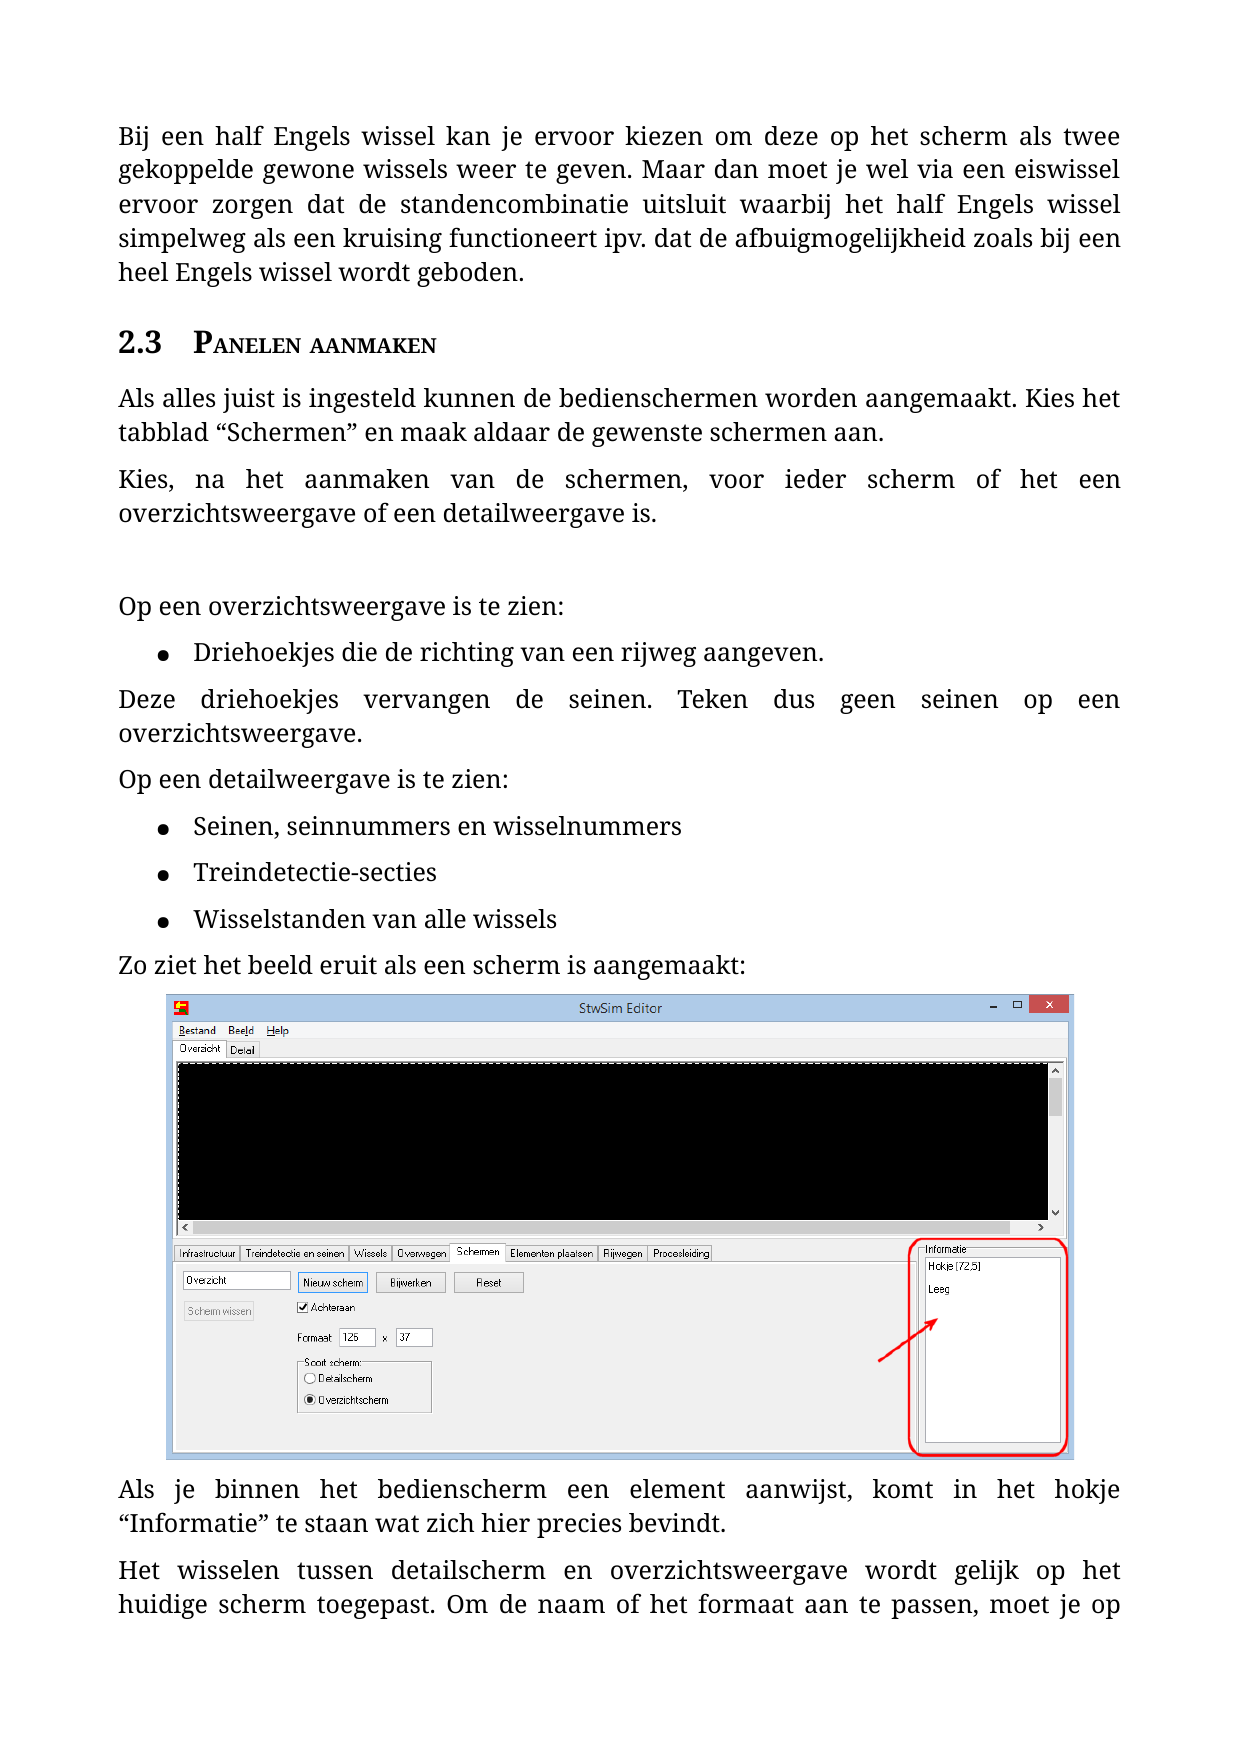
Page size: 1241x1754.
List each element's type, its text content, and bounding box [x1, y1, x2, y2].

text Kies, na het aanmaken van de schermen, voor ieder scherm of het een overzichtsweergave of een detailweergave is. [118, 461, 1122, 529]
text Als je binnen het bedienscherm een element aanwijst, komt in het hokje “Informatie” te staan wat zich hier precies bevindt. [118, 1472, 1122, 1540]
list Seinen, seinnummers en wisselnummers [156, 808, 1122, 842]
text Als alles juist is ingesteld kunnen de bedienschermen worden aangemaakt. Kies het tabblad “Schermen” en maak aldaar de gewenste schermen aan. [118, 381, 1122, 449]
subtitle Panelen aanmaken [118, 320, 1122, 362]
text Het wisselen tussen detailscherm en overzichtsweergave wordt gelijk op het huidige scherm toegepast. Om de naam of het formaat aan te passen, moet je op [118, 1552, 1122, 1620]
list Wisselstanden van alle wissels [156, 901, 1122, 935]
text Deze driehoekjes vervangen de seinen. Teken dus geen seinen op een overzichtsweergave. [118, 681, 1122, 749]
text Op een detailweergave is te zien: [118, 762, 1122, 796]
text Bij een half Engels wissel kan je ervoor kiezen om deze op het scherm als twee gekoppelde gewone wissels weer te geven. Maar dan moet je wel via een eiswissel ervoor zorgen dat de standencombinatie uitsluit waarbij het half Engels wissel simpelweg als een kruising functioneert ipv. dat de afbuigmogelijkheid zoals bij een heel Engels wissel wordt geboden. [118, 118, 1122, 288]
list Driehoekjes die de richting van een rijweg aangeven. [156, 635, 1122, 669]
text Op een overzichtsweergave is te zien: [118, 588, 1122, 622]
list Treindetectie-secties [156, 855, 1122, 889]
text Zo ziet het beeld eruit als een scherm is aangemaakt: [118, 948, 1122, 982]
